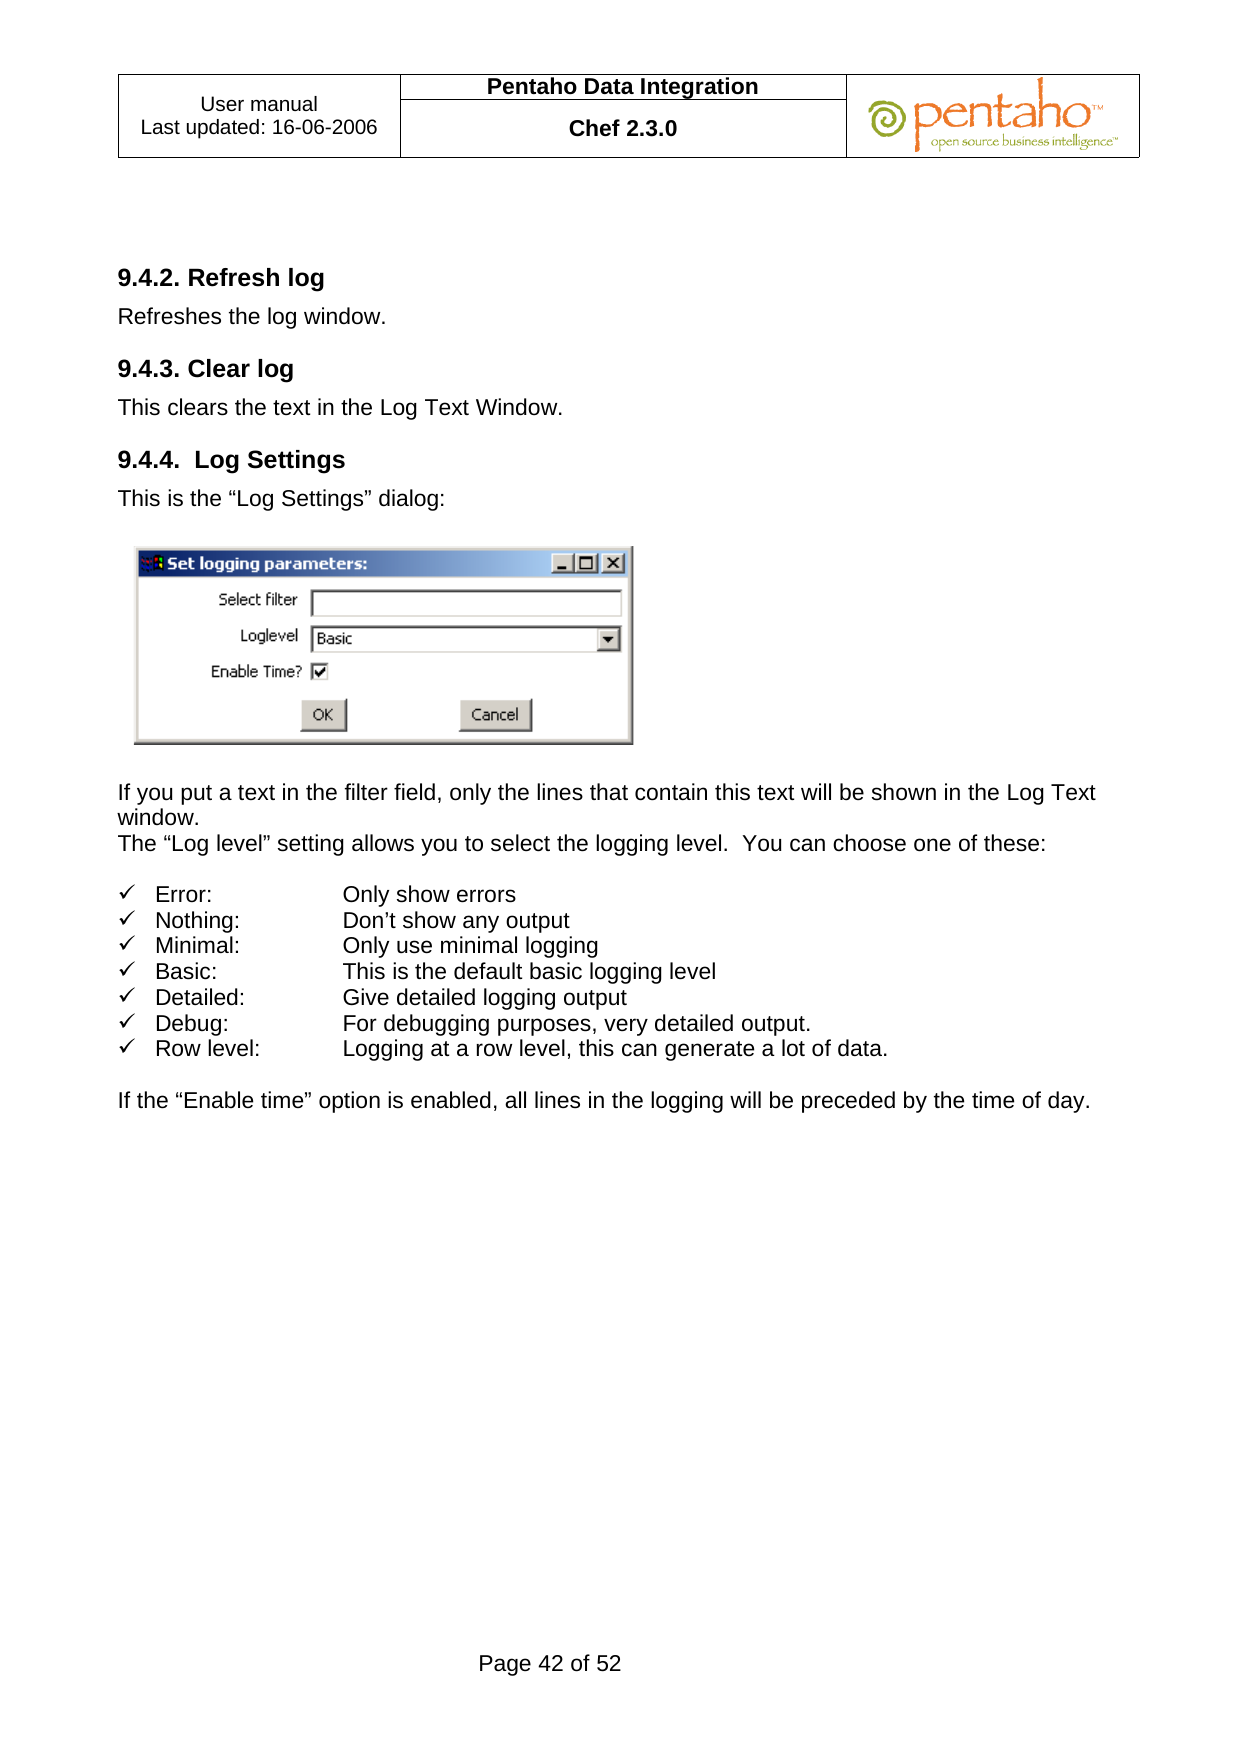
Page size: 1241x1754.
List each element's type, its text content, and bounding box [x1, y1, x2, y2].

text The “Log level” setting allows you to select the logging level. You can choose one of these: [117, 831, 1137, 856]
list Row level: Logging at a row level, this can generate a lot of data. [117, 1036, 1137, 1062]
text If you put a text in the filter field, only the lines that contain this text will be shown in the Log Text window. [117, 779, 1137, 831]
text This clears the text in the Log Text Window. [117, 395, 1137, 420]
list Debug: For debugging purposes, very detailed output. [117, 1010, 1137, 1036]
list Basic: This is the default basic logging level [117, 959, 1137, 984]
subtitle Clear log [117, 354, 1137, 382]
text This is the “Log Settings” dialog: [117, 486, 1137, 511]
list Detailed: Give detailed logging output [117, 984, 1137, 1010]
list Nothing: Don’t show any output [117, 907, 1137, 933]
subtitle Refresh log [117, 263, 1137, 291]
subtitle Log Settings [117, 445, 1137, 473]
text If the “Enable time” option is enabled, all lines in the logging will be preceded by the time of day. [117, 1087, 1137, 1113]
list Error: Only show errors [117, 882, 1137, 907]
list Minimal: Only use minimal logging [117, 933, 1137, 959]
text Refreshes the log window. [117, 304, 1137, 329]
picture [133, 546, 634, 745]
